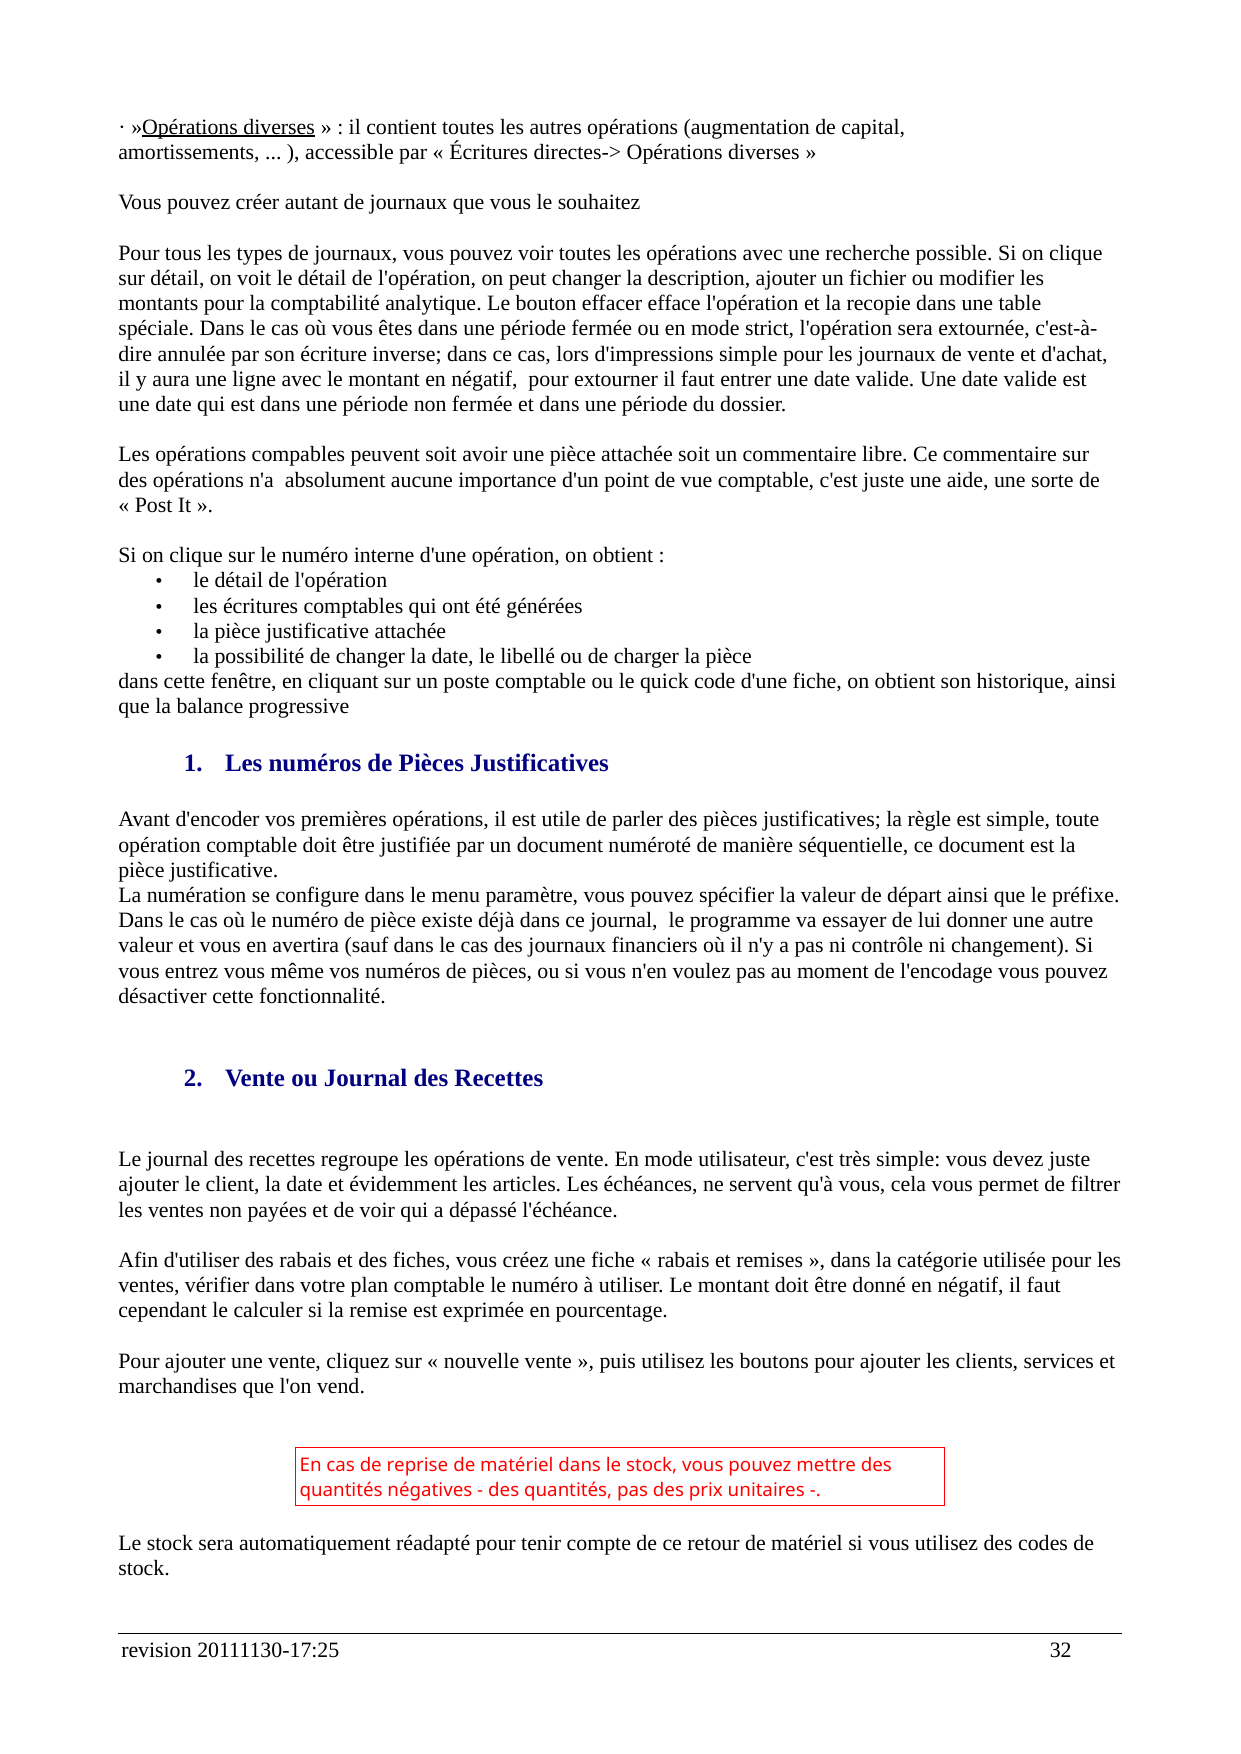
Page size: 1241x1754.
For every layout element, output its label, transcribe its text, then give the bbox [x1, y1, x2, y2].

text Le stock sera automatiquement réadapté pour tenir compte de ce retour de matériel si vous utilisez des codes de stock. [118, 1530, 1122, 1580]
subtitle Les numéros de Pièces Justificatives [177, 748, 1122, 777]
list la possibilité de changer la date, le libellé ou de charger la pièce [156, 643, 1122, 668]
text dans cette fenêtre, en cliquant sur un poste comptable ou le quick code d'une fiche, on obtient son historique, ainsi que la balance progressive [118, 668, 1122, 719]
text Pour ajouter une vente, cliquez sur « nouvelle vente », puis utilisez les boutons pour ajouter les clients, services et marchandises que l'on vend. [118, 1348, 1122, 1398]
subtitle Vente ou Journal des Recettes [177, 1063, 1122, 1092]
list le détail de l'opération [156, 567, 1122, 593]
text Le journal des recettes regroupe les opérations de vente. En mode utilisateur, c'est très simple: vous devez juste ajouter le client, la date et évidemment les articles. Les échéances, ne servent qu'à vous, cela vous permet de filtrer les ventes non payées et de voir qui a dépassé l'échéance. [118, 1146, 1122, 1222]
text Les opérations compables peuvent soit avoir une pièce attachée soit un commentaire libre. Ce commentaire sur des opérations n'a absolument aucune importance d'un point de vue comptable, c'est juste une aide, une sorte de « Post It ». [118, 441, 1122, 517]
list la pièce justificative attachée [156, 618, 1122, 643]
text Vous pouvez créer autant de journaux que vous le souhaitez [118, 189, 1122, 214]
list les écritures comptables qui ont été générées [156, 593, 1122, 618]
text Si on clique sur le numéro interne d'une opération, on obtient : [118, 542, 1122, 567]
text Afin d'utiliser des rabais et des fiches, vous créez une fiche « rabais et remises », dans la catégorie utilisée pour les ventes, vérifier dans votre plan comptable le numéro à utiliser. Le montant doit être donné en négatif, il faut cependant le calculer si la remise est exprimée en pourcentage. [118, 1247, 1122, 1323]
text Avant d'encoder vos premières opérations, il est utile de parler des pièces justificatives; la règle est simple, toute opération comptable doit être justifiée par un document numéroté de manière séquentielle, ce document est la pièce justificative. [118, 806, 1122, 882]
text Pour tous les types de journaux, vous pouvez voir toutes les opérations avec une recherche possible. Si on clique sur détail, on voit le détail de l'opération, on peut changer la description, ajouter un fichier ou modifier les montants pour la comptabilité analytique. Le bouton effacer efface l'opération et la recopie dans une table spéciale. Dans le cas où vous êtes dans une période fermée ou en mode strict, l'opération sera extournée, c'est-à-dire annulée par son écriture inverse; dans ce cas, lors d'impressions simple pour les journaux de vente et d'achat, il y aura une ligne avec le montant en négatif, pour extourner il faut entrer une date valide. Une date valide est une date qui est dans une période non fermée et dans une période du dossier. [118, 240, 1122, 416]
text La numération se configure dans le menu paramètre, vous pouvez spécifier la valeur de départ ainsi que le préfixe. Dans le cas où le numéro de pièce existe déjà dans ce journal, le programme va essayer de lui donner une autre valeur et vous en avertira (sauf dans le cas des journaux financiers où il n'y a pas ni contrôle ni changement). Si vous entrez vous même vos numéros de pièces, ou si vous n'en voulez pas au moment de l'encodage vous pouvez désactiver cette fonctionnalité. [118, 882, 1122, 1008]
text En cas de reprise de matériel dans le stock, vous pouvez mettre des quantités négatives - des quantités, pas des prix unitaires -. [296, 1448, 944, 1505]
text · »Opérations diverses » : il contient toutes les autres opérations (augmentation de capital, amortissements, ... ), accessible par « Écritures directes-> Opérations diverses » [118, 114, 1122, 164]
